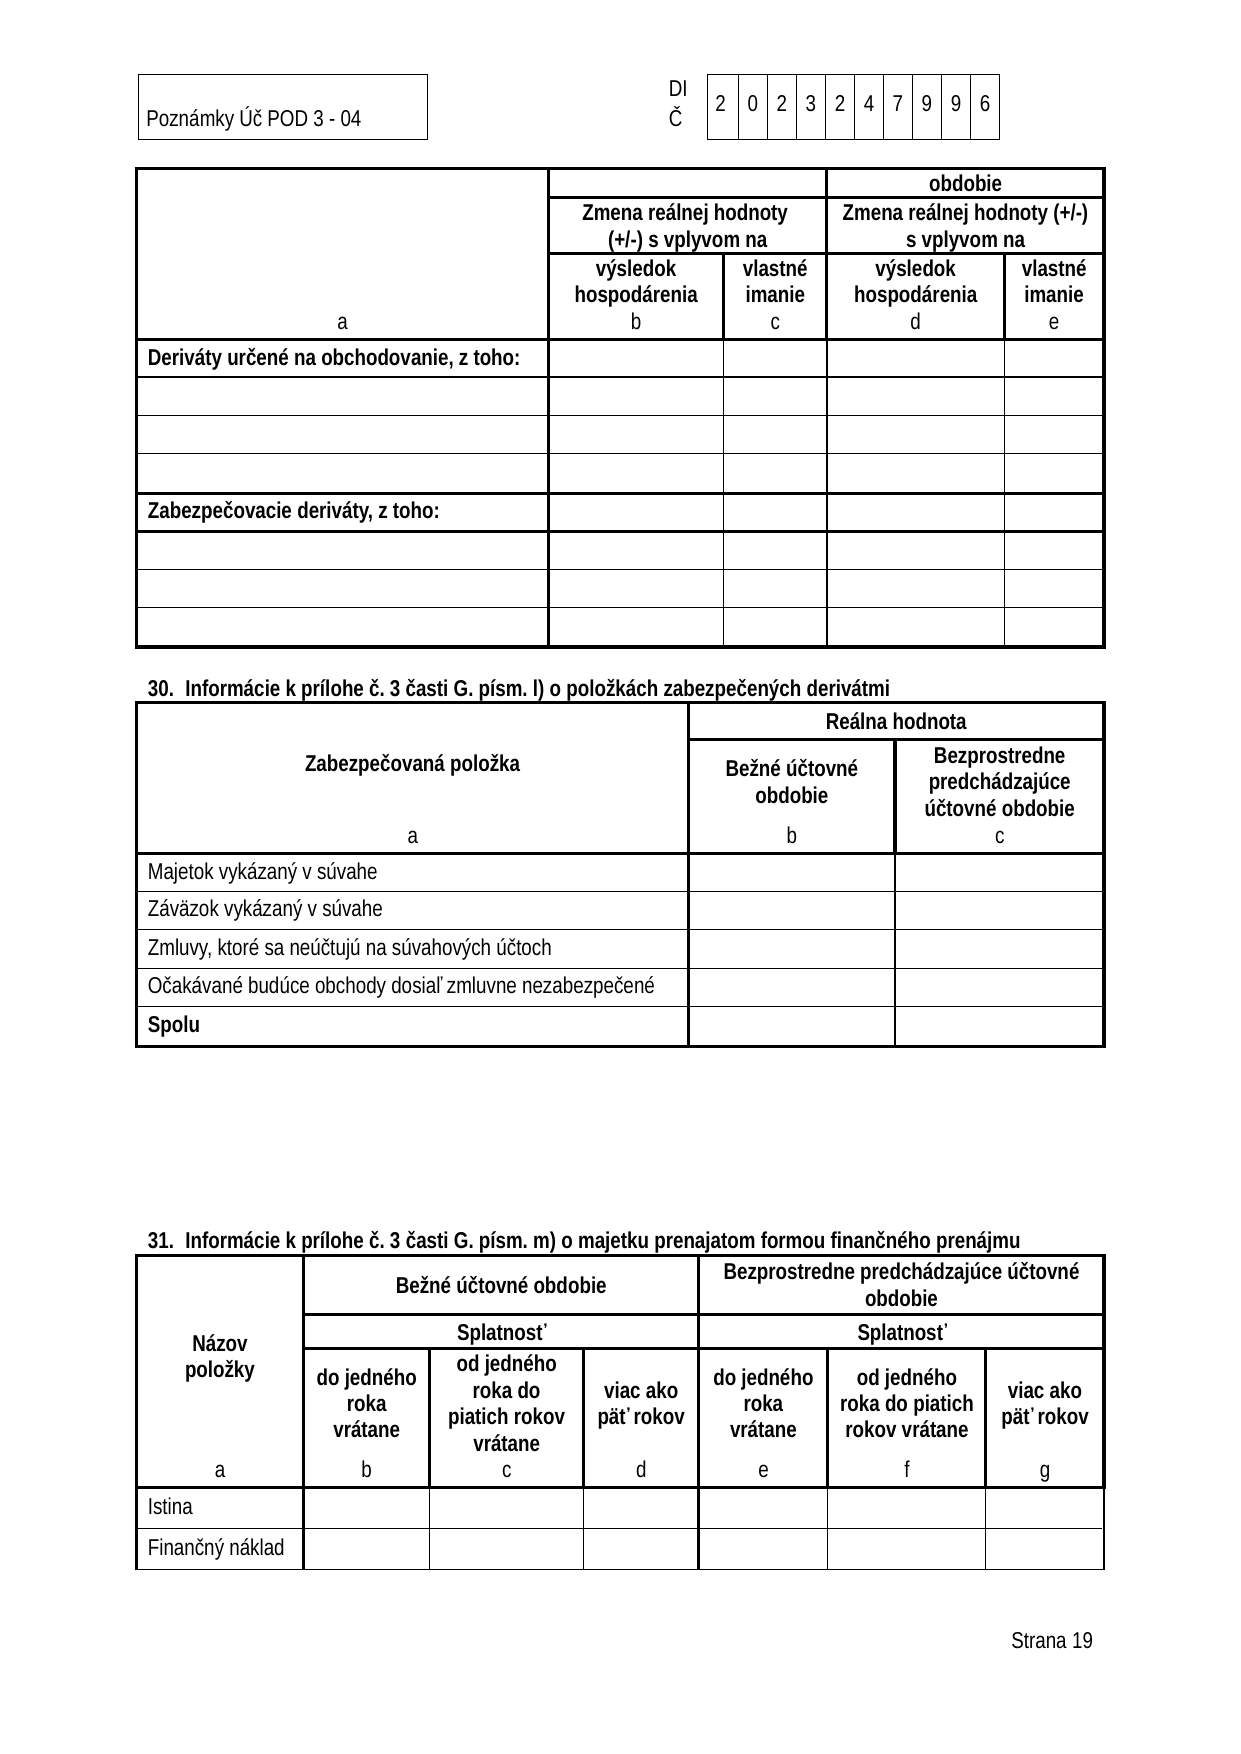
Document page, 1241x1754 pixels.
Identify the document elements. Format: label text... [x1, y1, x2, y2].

table_cell Spolu [138, 1007, 687, 1044]
table_cell [1005, 570, 1102, 607]
table_cell a [138, 1456, 302, 1486]
table_cell [1005, 416, 1102, 453]
table_cell [724, 608, 826, 645]
table_cell do jedného roka vrátane [305, 1350, 428, 1456]
table_header Názov položky [138, 1257, 302, 1456]
table_cell Bežné účtovné obdobie [690, 741, 893, 822]
table_cell [724, 378, 826, 415]
table_cell vlastné imanie [1006, 255, 1102, 308]
table_cell b [550, 308, 722, 338]
table_cell [138, 570, 547, 607]
table_cell Zabezpečovacie deriváty, z toho: [138, 495, 547, 530]
table_header [138, 170, 547, 308]
table_cell [550, 416, 723, 453]
table_cell [700, 1489, 827, 1527]
table_header obdobie [828, 170, 1102, 196]
table_cell [828, 608, 1004, 645]
table_cell [138, 454, 547, 492]
table_cell [828, 1529, 985, 1569]
table_cell [896, 969, 1102, 1006]
table_header Bežné účtovné obdobie [305, 1257, 697, 1313]
table_header [550, 170, 825, 196]
table_cell [1005, 608, 1102, 645]
table_cell viac ako päť rokov [987, 1350, 1102, 1456]
table_cell [724, 416, 826, 453]
table_cell a [138, 822, 687, 852]
table_cell výsledok hospodárenia [828, 255, 1003, 308]
table_cell [690, 855, 894, 891]
table_cell [828, 378, 1004, 415]
table_cell [828, 570, 1004, 607]
table_cell od jedného roka do piatich rokov vrátane [829, 1350, 984, 1456]
table_cell Zmluvy, ktoré sa neúčtujú na súvahových účtoch [138, 930, 687, 968]
table_cell [584, 1489, 697, 1527]
table_cell [550, 533, 723, 568]
table_cell [550, 608, 723, 645]
table_cell [724, 495, 826, 530]
table_cell c [431, 1456, 582, 1486]
table_cell [724, 570, 826, 607]
table_cell [828, 1489, 985, 1527]
table_cell [896, 1007, 1102, 1044]
table_cell [828, 416, 1004, 453]
table_cell Očakávané budúce obchody dosiaľ zmluvne nezabezpečené [138, 969, 687, 1006]
title Informácie k prílohe č. 3 časti G. písm. m) o majetku prenajatom formou finančného prenájmu [148, 1227, 1093, 1253]
table_cell [305, 1489, 429, 1527]
table_cell [138, 608, 547, 645]
table_cell [896, 855, 1102, 891]
table_cell [896, 930, 1102, 968]
table_cell [430, 1529, 583, 1569]
table_cell [896, 892, 1102, 929]
table_cell b [690, 822, 893, 852]
table_cell Zmena reálnej hodnoty (+/-) s vplyvom na [550, 199, 825, 252]
table_cell [138, 533, 547, 568]
table_cell [690, 930, 894, 968]
table_cell c [897, 822, 1102, 852]
table_cell [986, 1528, 1103, 1569]
table_cell b [305, 1456, 428, 1486]
table_cell Majetok vykázaný v súvahe [138, 855, 687, 891]
table_cell [690, 1007, 894, 1044]
table_cell [550, 454, 723, 492]
table_cell [1005, 495, 1102, 530]
table_cell [305, 1529, 429, 1569]
table_cell [1005, 454, 1102, 492]
table_cell d [828, 308, 1003, 338]
table_cell [584, 1529, 697, 1569]
table_cell g [987, 1456, 1102, 1486]
table_cell Bezprostredne predchádzajúce účtovné obdobie [897, 741, 1102, 822]
table_cell Istina [138, 1489, 302, 1527]
table_cell [986, 1489, 1103, 1527]
table_cell [828, 454, 1004, 492]
table_cell [138, 416, 547, 453]
table_cell Finančný náklad [138, 1529, 302, 1569]
table_cell [1005, 533, 1102, 568]
table_cell [828, 341, 1004, 376]
table_cell a [138, 308, 547, 338]
table_cell [724, 341, 826, 376]
table_cell [690, 969, 894, 1006]
table_cell f [829, 1456, 984, 1486]
table_cell Splatnosť [305, 1316, 697, 1347]
table_cell od jedného roka do piatich rokov vrátane [431, 1350, 582, 1456]
table_cell e [700, 1456, 826, 1486]
table_cell Deriváty určené na obchodovanie, z toho: [138, 341, 547, 376]
table_cell Zmena reálnej hodnoty (+/-) s vplyvom na [828, 199, 1102, 252]
table_cell [550, 378, 723, 415]
table_cell vlastné imanie [725, 255, 825, 308]
table_cell [700, 1529, 827, 1569]
table_cell [724, 454, 826, 492]
table_cell e [1006, 308, 1102, 338]
table_cell viac ako päť rokov [585, 1350, 697, 1456]
table_cell d [585, 1456, 697, 1486]
table_cell Záväzok vykázaný v súvahe [138, 892, 687, 929]
table_cell [1005, 341, 1102, 376]
table_cell [724, 533, 826, 568]
table_cell do jedného roka vrátane [700, 1350, 826, 1456]
table_cell [550, 495, 723, 530]
table_header Bezprostredne predchádzajúce účtovné obdobie [700, 1257, 1102, 1313]
title Informácie k prílohe č. 3 časti G. písm. l) o položkách zabezpečených derivátmi [148, 675, 1093, 701]
table_cell c [725, 308, 825, 338]
table_cell [690, 892, 894, 929]
table_header Reálna hodnota [690, 704, 1102, 738]
table_cell [1005, 378, 1102, 415]
table_cell Splatnosť [700, 1316, 1102, 1347]
table_cell [138, 378, 547, 415]
table_cell [828, 495, 1004, 530]
table_header Zabezpečovaná položka [138, 704, 687, 822]
table_cell výsledok hospodárenia [550, 255, 722, 308]
table_cell [550, 341, 723, 376]
table_cell [550, 570, 723, 607]
table_cell [828, 533, 1004, 568]
table_cell [430, 1489, 583, 1527]
